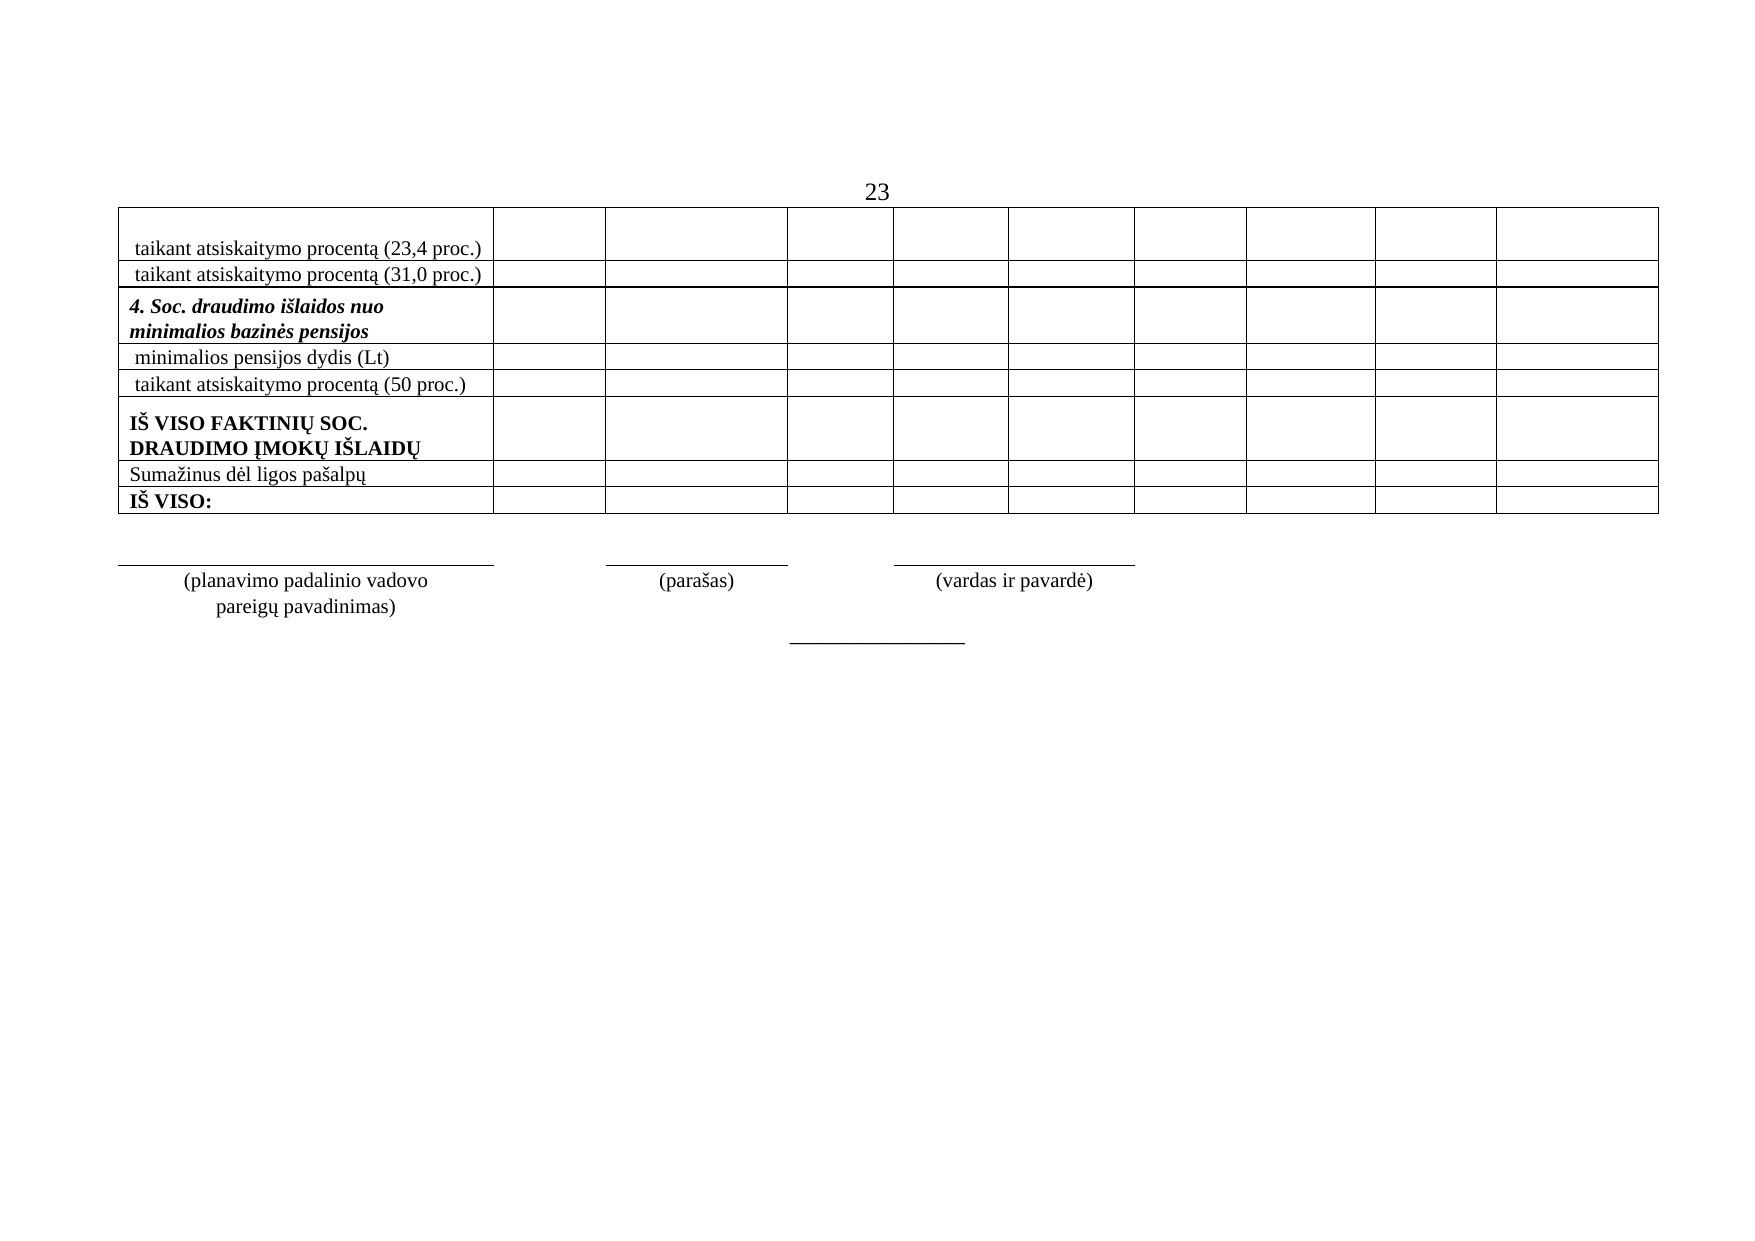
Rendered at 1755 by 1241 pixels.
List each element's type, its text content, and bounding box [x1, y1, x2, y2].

table_cell minimalios pensijos dydis (Lt) [119, 344, 493, 369]
table_cell [1009, 397, 1134, 459]
table_cell [1009, 461, 1134, 486]
table_cell [1009, 261, 1134, 286]
table_cell [1376, 344, 1496, 369]
table_cell [1376, 288, 1496, 343]
table_cell [788, 261, 893, 286]
table_cell [1497, 344, 1658, 369]
table_cell [1135, 565, 1246, 592]
table_cell [788, 288, 893, 343]
table_cell [494, 565, 606, 592]
table_cell [1497, 208, 1658, 260]
table_cell [118, 538, 493, 565]
table_cell [1497, 370, 1658, 396]
table_cell [606, 538, 788, 565]
table_cell [788, 370, 893, 396]
table_cell [1247, 487, 1375, 513]
table_cell [788, 592, 894, 618]
table_cell [1246, 514, 1376, 538]
table_cell [1376, 261, 1496, 286]
table_cell [1497, 514, 1658, 538]
table_cell [788, 208, 893, 260]
table_cell [1135, 370, 1246, 396]
table_cell [1247, 261, 1375, 286]
table_cell (parašas) [606, 566, 788, 592]
table_cell [788, 487, 893, 513]
table_cell [1008, 538, 1135, 565]
table_cell [1246, 538, 1376, 565]
table_cell [1247, 397, 1375, 459]
table_cell [1247, 208, 1375, 260]
table_cell [1246, 592, 1376, 618]
table_cell [1135, 461, 1246, 486]
table_cell [894, 397, 1008, 459]
table_cell taikant atsiskaitymo procentą (50 proc.) [119, 370, 493, 396]
table_cell [894, 261, 1008, 286]
table_cell [1009, 370, 1134, 396]
table_cell [494, 344, 605, 369]
table_cell [1135, 397, 1246, 459]
table_cell [1376, 487, 1496, 513]
text ______________ [118, 618, 1636, 647]
table_cell [788, 538, 894, 565]
table_cell [788, 397, 893, 459]
table_cell [1247, 461, 1375, 486]
table_cell [606, 208, 787, 260]
table_cell [1008, 592, 1135, 618]
table_cell [1376, 514, 1497, 538]
table_cell [494, 461, 605, 486]
table_cell (planavimo padalinio vadovo [118, 566, 493, 592]
table_cell [606, 461, 787, 486]
table_cell [606, 514, 788, 538]
table_cell [1376, 592, 1497, 618]
table_cell [1497, 592, 1658, 618]
table_cell [606, 370, 787, 396]
table_cell [1376, 370, 1496, 396]
table_cell [494, 592, 606, 618]
table_cell [1009, 487, 1134, 513]
table_cell [1497, 487, 1658, 513]
table_cell [1135, 261, 1246, 286]
table_cell [894, 208, 1008, 260]
table_cell [1497, 261, 1658, 286]
table_cell [894, 514, 1008, 538]
table_cell [894, 538, 1008, 565]
table_cell taikant atsiskaitymo procentą (23,4 proc.) [119, 208, 493, 260]
table_cell [606, 288, 787, 343]
table_cell [1247, 344, 1375, 369]
table_cell [1009, 344, 1134, 369]
table_cell [494, 288, 605, 343]
table_cell pareigų pavadinimas) [118, 592, 493, 618]
table_cell [1135, 592, 1246, 618]
table_cell [788, 514, 894, 538]
table_cell [606, 261, 787, 286]
table_cell [494, 208, 605, 260]
table_cell [788, 461, 893, 486]
table_cell [606, 592, 788, 618]
table_cell [606, 397, 787, 459]
table_cell [788, 344, 893, 369]
table_cell [1376, 538, 1497, 565]
table_cell IŠ VISO FAKTINIŲ SOC. DRAUDIMO ĮMOKŲ IŠLAIDŲ [119, 397, 493, 459]
table_cell [1376, 565, 1497, 592]
table_cell [894, 370, 1008, 396]
table_cell [1009, 208, 1134, 260]
table_cell [1135, 487, 1246, 513]
table_cell [606, 487, 787, 513]
table_cell Sumažinus dėl ligos pašalpų [119, 461, 493, 486]
table_cell [1376, 397, 1496, 459]
table_cell [1135, 288, 1246, 343]
table_cell taikant atsiskaitymo procentą (31,0 proc.) [119, 261, 493, 286]
table_cell [1008, 514, 1135, 538]
table_cell (vardas ir pavardė) [894, 566, 1135, 592]
table_cell [1497, 565, 1658, 592]
table_cell [788, 565, 894, 592]
table_cell [1009, 288, 1134, 343]
table_cell [1376, 208, 1496, 260]
table_cell [1497, 397, 1658, 459]
table_cell [494, 487, 605, 513]
table_cell [894, 288, 1008, 343]
table_cell [1247, 370, 1375, 396]
table_cell [494, 538, 606, 565]
table_cell [118, 514, 493, 538]
table_cell [494, 397, 605, 459]
table_cell [1246, 565, 1376, 592]
table_cell [1135, 344, 1246, 369]
table_cell [894, 592, 1008, 618]
table_cell [1247, 288, 1375, 343]
table_cell [1135, 208, 1246, 260]
table_cell [894, 344, 1008, 369]
table_cell [1135, 538, 1246, 565]
table_cell [1497, 461, 1658, 486]
table_cell IŠ VISO: [119, 487, 493, 513]
table_cell [1497, 538, 1658, 565]
table_cell [494, 261, 605, 286]
table_cell 4. Soc. draudimo išlaidos nuo minimalios bazinės pensijos [119, 288, 493, 343]
table_cell [1135, 514, 1246, 538]
table_cell [1497, 288, 1658, 343]
table_cell [494, 514, 606, 538]
table_cell [494, 370, 605, 396]
table_cell [1376, 461, 1496, 486]
table_cell [606, 344, 787, 369]
table_cell [894, 461, 1008, 486]
table_cell [894, 487, 1008, 513]
